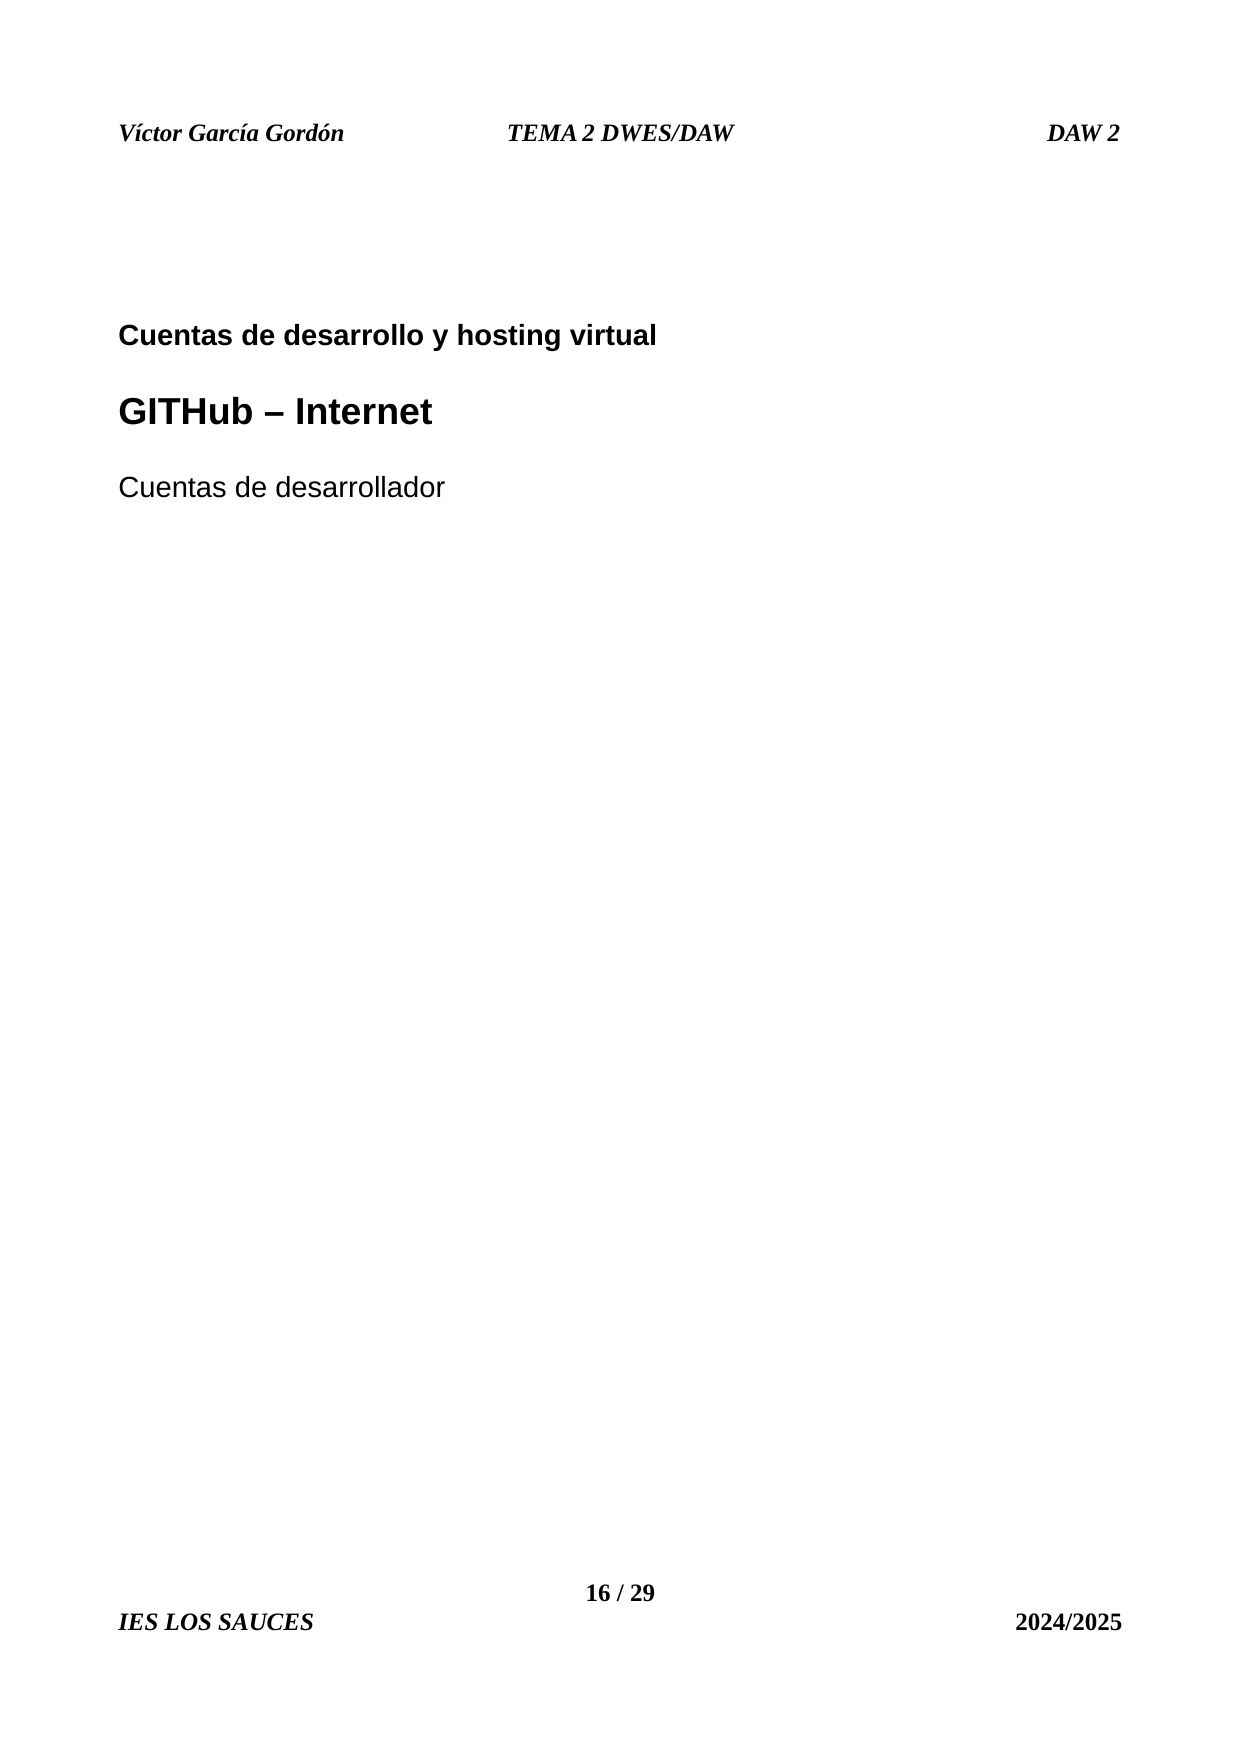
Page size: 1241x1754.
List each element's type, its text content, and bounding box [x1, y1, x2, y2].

subtitle GITHub – Internet [118, 389, 1122, 433]
subtitle Cuentas de desarrollador [118, 470, 1122, 504]
subtitle Cuentas de desarrollo y hosting virtual [118, 318, 1122, 352]
